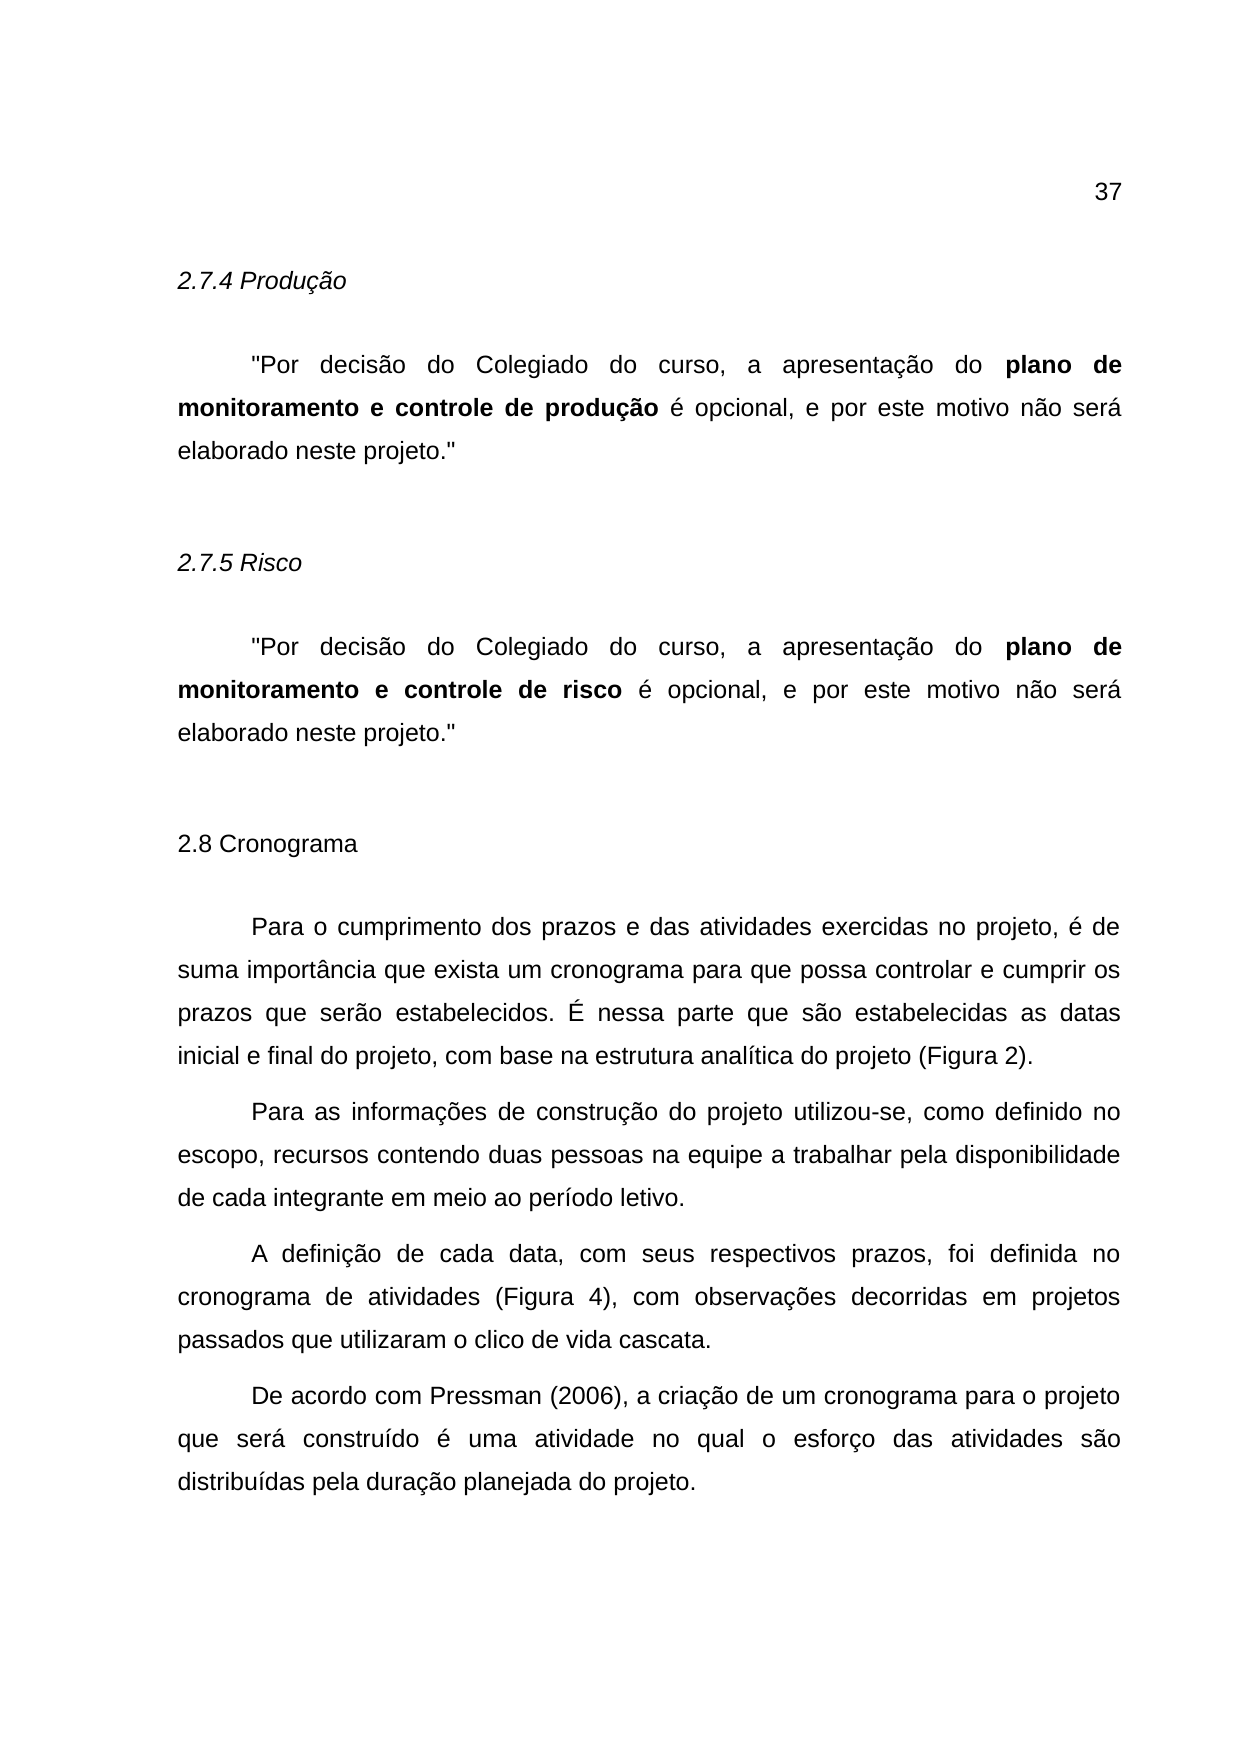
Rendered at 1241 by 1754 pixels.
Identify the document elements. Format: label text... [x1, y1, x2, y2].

subtitle 2.8 Cronograma [177, 829, 1122, 858]
text A definição de cada data, com seus respectivos prazos, foi definida no cronograma de atividades (Figura 4), com observações decorridas em projetos passados que utilizaram o clico de vida cascata. [177, 1239, 1122, 1354]
subtitle 2.7.5 Risco [177, 548, 1122, 576]
text "Por decisão do Colegiado do curso, a apresentação do plano de monitoramento e controle de risco é opcional, e por este motivo não será elaborado neste projeto." [177, 632, 1122, 747]
text Para o cumprimento dos prazos e das atividades exercidas no projeto, é de suma importância que exista um cronograma para que possa controlar e cumprir os prazos que serão estabelecidos. É nessa parte que são estabelecidas as datas inicial e final do projeto, com base na estrutura analítica do projeto (Figura 2). [177, 912, 1122, 1070]
text Para as informações de construção do projeto utilizou-se, como definido no escopo, recursos contendo duas pessoas na equipe a trabalhar pela disponibilidade de cada integrante em meio ao período letivo. [177, 1097, 1122, 1212]
subtitle 2.7.4 Produção [177, 266, 1122, 294]
text "Por decisão do Colegiado do curso, a apresentação do plano de monitoramento e controle de produção é opcional, e por este motivo não será elaborado neste projeto." [177, 350, 1122, 465]
text De acordo com Pressman (2006), a criação de um cronograma para o projeto que será construído é uma atividade no qual o esforço das atividades são distribuídas pela duração planejada do projeto. [177, 1381, 1122, 1496]
